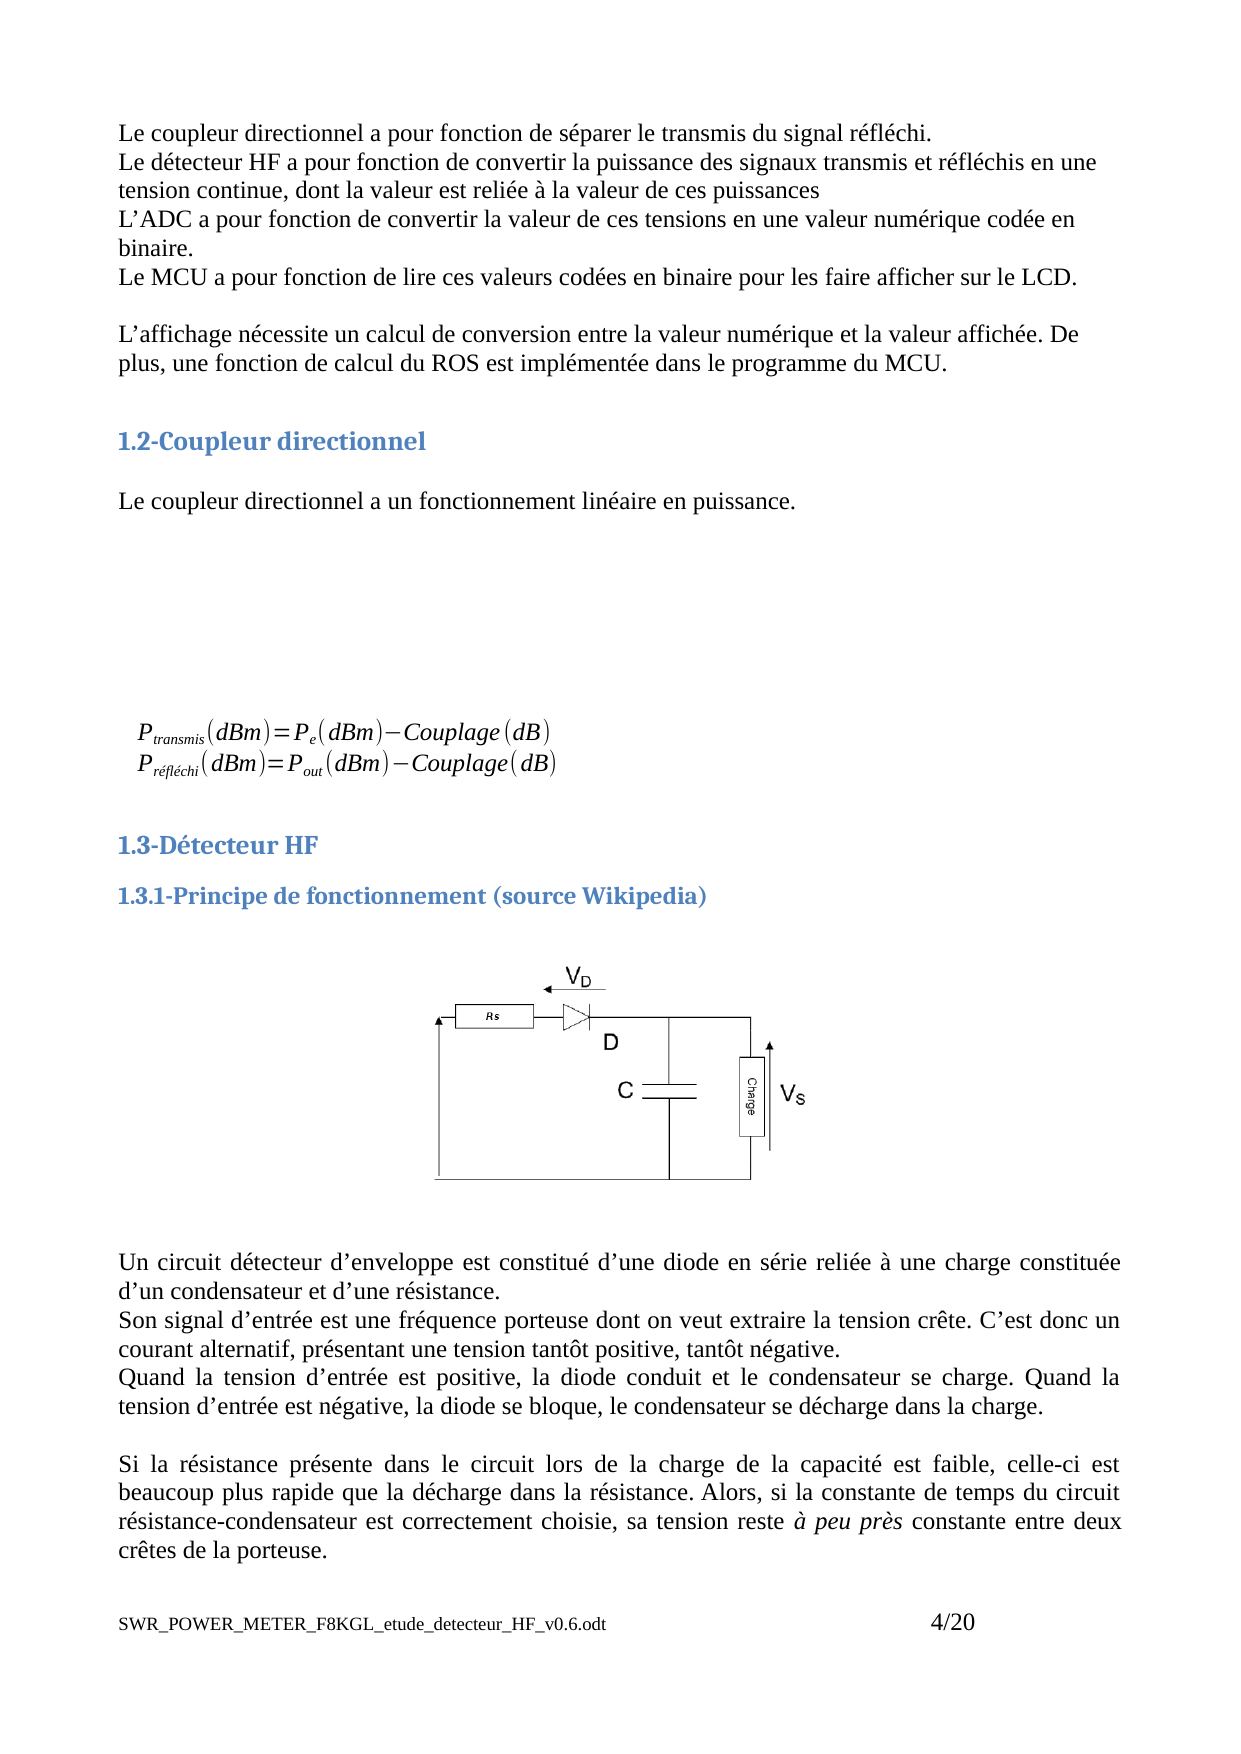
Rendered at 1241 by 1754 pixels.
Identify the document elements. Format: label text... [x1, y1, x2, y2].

text Le coupleur directionnel a pour fonction de séparer le transmis du signal réfléchi. [118, 118, 1122, 147]
text L’affichage nécessite un calcul de conversion entre la valeur numérique et la valeur affichée. De plus, une fonction de calcul du ROS est implémentée dans le programme du MCU. [118, 319, 1122, 377]
picture [434, 960, 806, 1180]
subtitle 1.3.1-Principe de fonctionnement (source Wikipedia) [118, 882, 1122, 910]
text Un circuit détecteur d’enveloppe est constitué d’une diode en série reliée à une charge constituée d’un condensateur et d’une résistance. [118, 1247, 1122, 1305]
subtitle 1.3-Détecteur HF [118, 830, 1122, 861]
text Le détecteur HF a pour fonction de convertir la puissance des signaux transmis et réfléchis en une tension continue, dont la valeur est reliée à la valeur de ces puissances [118, 147, 1122, 204]
subtitle 1.2-Coupleur directionnel [118, 426, 1122, 458]
text L’ADC a pour fonction de convertir la valeur de ces tensions en une valeur numérique codée en binaire. [118, 204, 1122, 262]
text Son signal d’entrée est une fréquence porteuse dont on veut extraire la tension crête. C’est donc un courant alternatif, présentant une tension tantôt positive, tantôt négative. [118, 1305, 1122, 1362]
text Le coupleur directionnel a un fonctionnement linéaire en puissance. [118, 486, 1122, 515]
text Le MCU a pour fonction de lire ces valeurs codées en binaire pour les faire afficher sur le LCD. [118, 262, 1122, 291]
text Si la résistance présente dans le circuit lors de la charge de la capacité est faible, celle-ci est beaucoup plus rapide que la décharge dans la résistance. Alors, si la constante de temps du circuit résistance-condensateur est correctement choisie, sa tension reste à peu près constante entre deux crêtes de la porteuse. [118, 1449, 1122, 1564]
text Quand la tension d’entrée est positive, la diode conduit et le condensateur se charge. Quand la tension d’entrée est négative, la diode se bloque, le condensateur se décharge dans la charge. [118, 1362, 1122, 1420]
